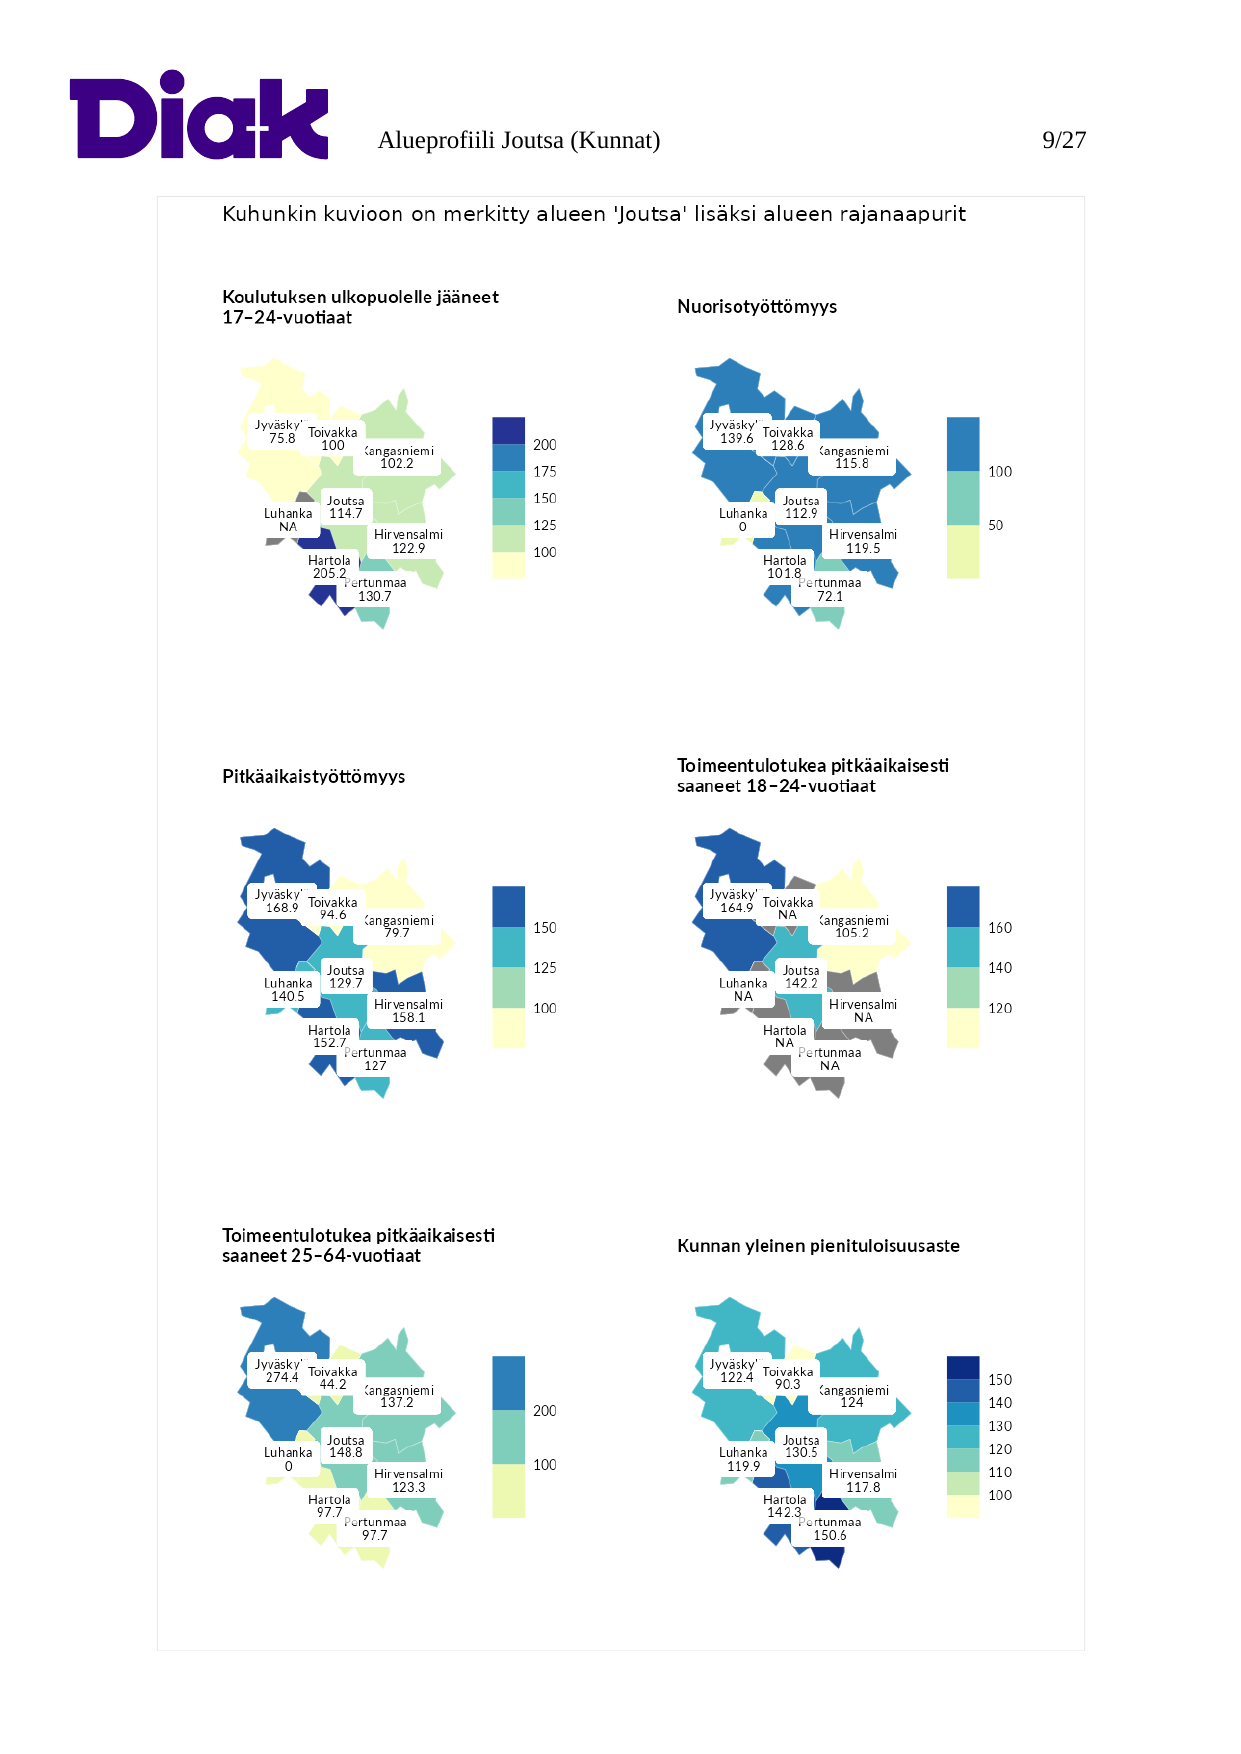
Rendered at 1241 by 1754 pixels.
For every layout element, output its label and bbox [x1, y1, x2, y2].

picture [61, 196, 1179, 1651]
